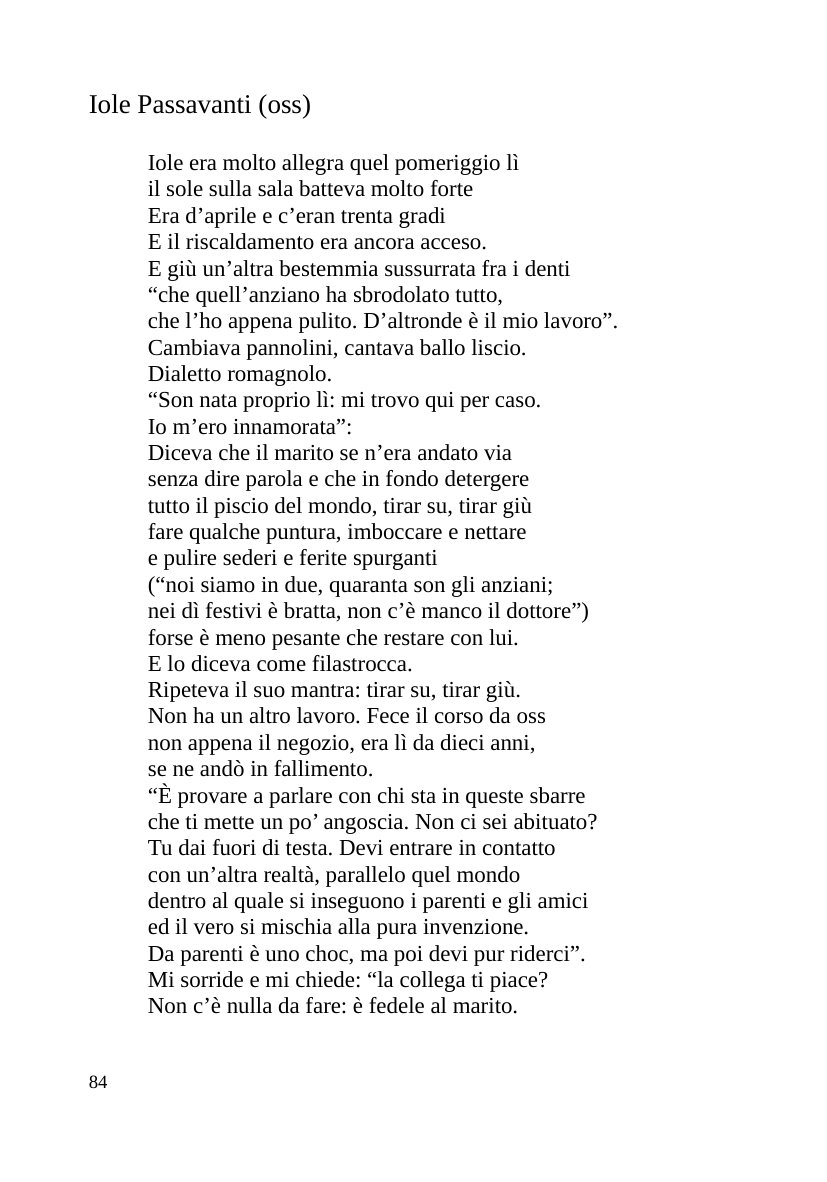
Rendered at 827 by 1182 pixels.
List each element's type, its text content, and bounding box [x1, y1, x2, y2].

text tutto il piscio del mondo, tirar su, tirar giù [148, 492, 738, 518]
text Io m’ero innamorata”: [148, 413, 738, 439]
text “che quell’anziano ha sbrodolato tutto, [148, 281, 738, 307]
text Da parenti è uno choc, ma poi devi pur riderci”. [148, 940, 738, 966]
text fare qualche puntura, imboccare e nettare [148, 518, 738, 544]
text Dialetto romagnolo. [148, 360, 738, 386]
text forse è meno pesante che restare con lui. [148, 623, 738, 650]
text se ne andò in fallimento. [148, 755, 738, 782]
text Non ha un altro lavoro. Fece il corso da oss [148, 703, 738, 729]
text dentro al quale si inseguono i parenti e gli amici [148, 887, 738, 913]
text il sole sulla sala batteva molto forte [148, 176, 738, 202]
text Cambiava pannolini, cantava ballo liscio. [148, 334, 738, 360]
text che l’ho appena pulito. D’altronde è il mio lavoro”. [148, 307, 738, 334]
text Tu dai fuori di testa. Devi entrare in contatto [148, 834, 738, 861]
text (“noi siamo in due, quaranta son gli anziani; [148, 571, 738, 597]
text con un’altra realtà, parallelo quel mondo [148, 861, 738, 887]
text “È provare a parlare con chi sta in queste sbarre [148, 782, 738, 808]
text E il riscaldamento era ancora acceso. [148, 228, 738, 254]
text ed il vero si mischia alla pura invenzione. [148, 913, 738, 940]
text Iole Passavanti (oss) [88, 88, 738, 120]
text che ti mette un po’ angoscia. Non ci sei abituato? [148, 808, 738, 834]
text Ripeteva il suo mantra: tirar su, tirar giù. [148, 676, 738, 703]
text E giù un’altra bestemmia sussurrata fra i denti [148, 254, 738, 281]
text Mi sorride e mi chiede: “la collega ti piace? [148, 966, 738, 992]
text senza dire parola e che in fondo detergere [148, 465, 738, 492]
text Era d’aprile e c’eran trenta gradi [148, 202, 738, 228]
text Iole era molto allegra quel pomeriggio lì [148, 149, 738, 176]
text Diceva che il marito se n’era andato via [148, 439, 738, 465]
text nei dì festivi è bratta, non c’è manco il dottore”) [148, 597, 738, 623]
text “Son nata proprio lì: mi trovo qui per caso. [148, 386, 738, 413]
text Non c’è nulla da fare: è fedele al marito. [148, 992, 738, 1019]
text non appena il negozio, era lì da dieci anni, [148, 729, 738, 755]
text e pulire sederi e ferite spurganti [148, 544, 738, 571]
text E lo diceva come filastrocca. [148, 650, 738, 676]
